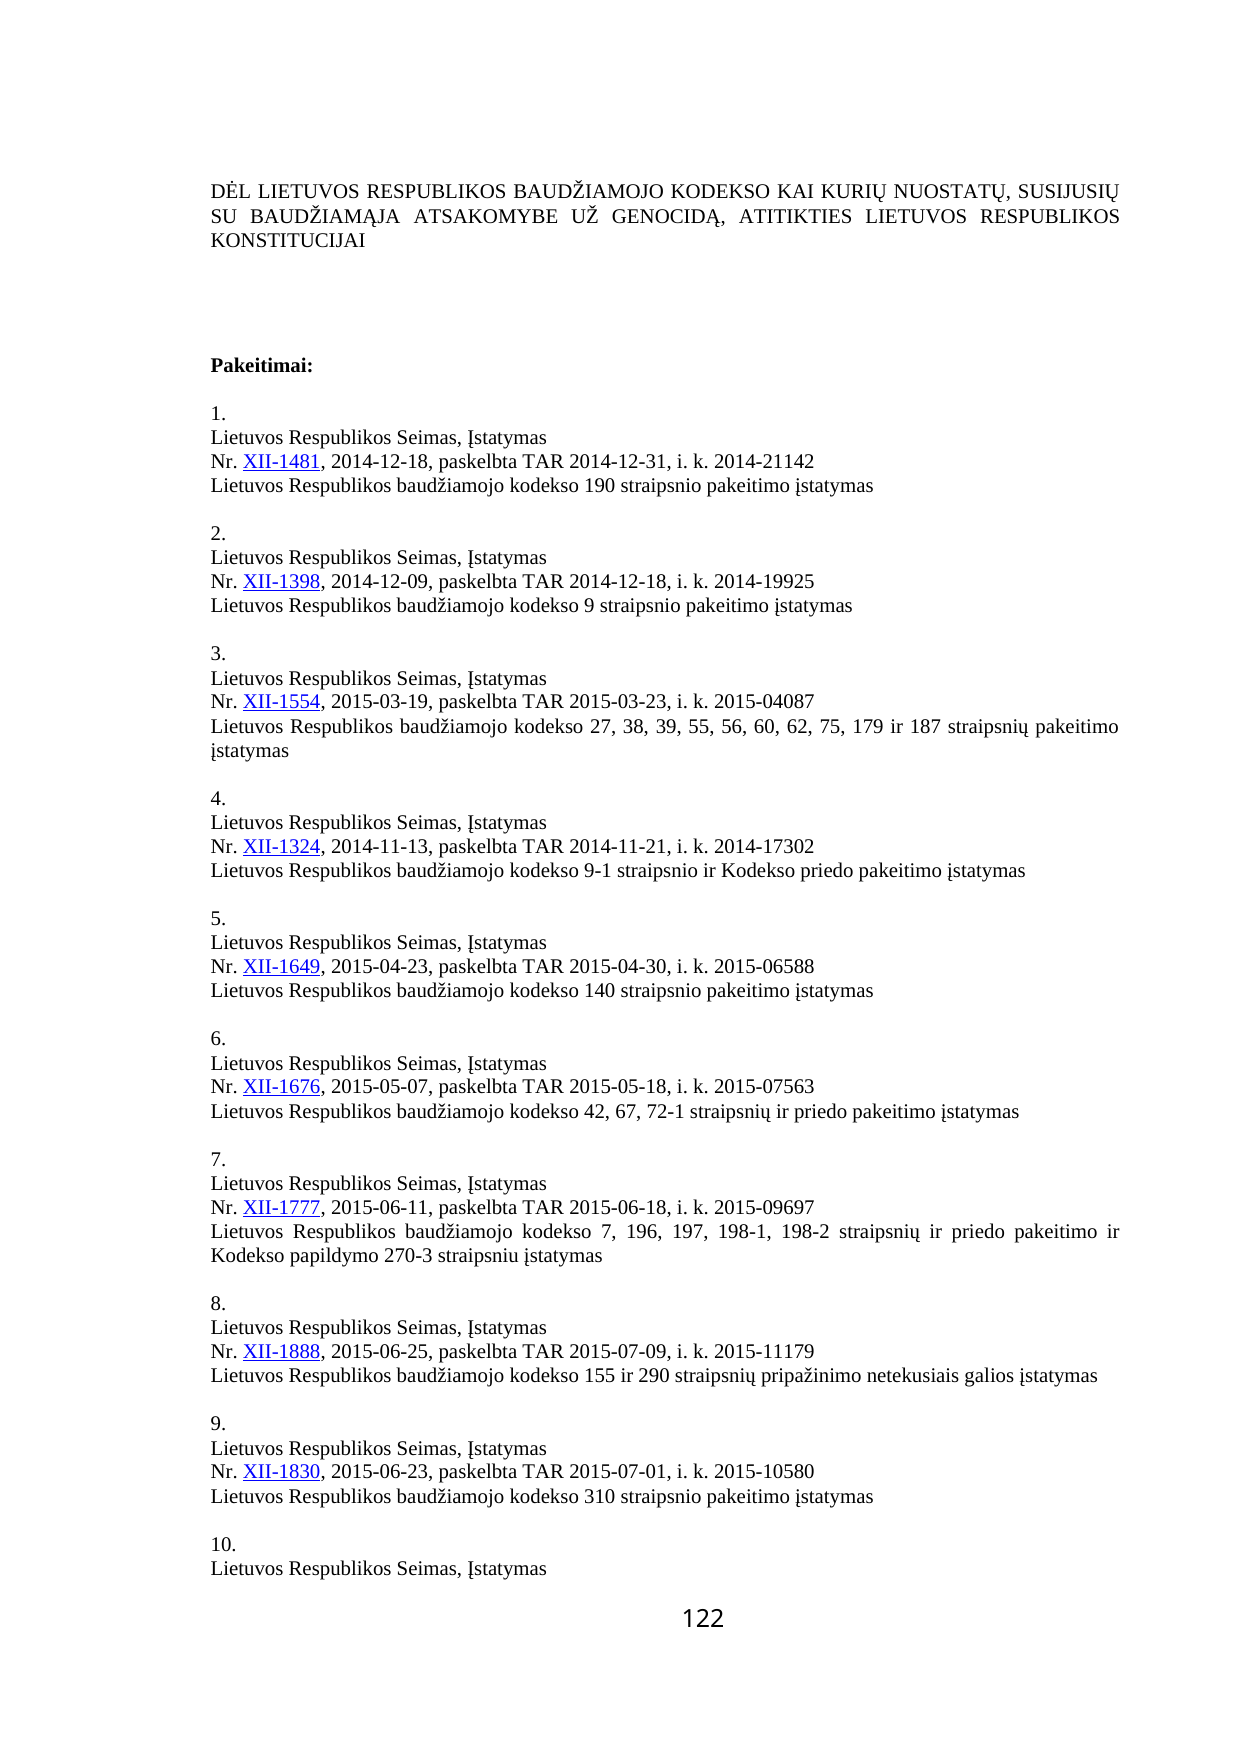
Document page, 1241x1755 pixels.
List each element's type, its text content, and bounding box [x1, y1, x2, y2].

text Lietuvos Respublikos Seimas, Įstatymas [210, 545, 1120, 569]
text Lietuvos Respublikos baudžiamojo kodekso 42, 67, 72-1 straipsnių ir priedo pakeitimo įstatymas [210, 1098, 1120, 1123]
text Lietuvos Respublikos baudžiamojo kodekso 7, 196, 197, 198-1, 198-2 straipsnių ir priedo pakeitimo ir Kodekso papildymo 270-3 straipsniu įstatymas [210, 1219, 1120, 1267]
text Nr. XII-1888, 2015-06-25, paskelbta TAR 2015-07-09, i. k. 2015-11179 [210, 1339, 1120, 1363]
text Lietuvos Respublikos Seimas, Įstatymas [210, 1435, 1120, 1459]
text 4. [210, 786, 1120, 810]
text Nr. XII-1830, 2015-06-23, paskelbta TAR 2015-07-01, i. k. 2015-10580 [210, 1459, 1120, 1483]
text Nr. XII-1554, 2015-03-19, paskelbta TAR 2015-03-23, i. k. 2015-04087 [210, 689, 1120, 713]
text 8. [210, 1291, 1120, 1315]
text Lietuvos Respublikos baudžiamojo kodekso 310 straipsnio pakeitimo įstatymas [210, 1483, 1120, 1508]
text Lietuvos Respublikos baudžiamojo kodekso 9-1 straipsnio ir Kodekso priedo pakeitimo įstatymas [210, 858, 1120, 882]
text 5. [210, 906, 1120, 930]
text 10. [210, 1532, 1120, 1556]
text Pakeitimai: [210, 353, 1120, 377]
text Lietuvos Respublikos baudžiamojo kodekso 9 straipsnio pakeitimo įstatymas [210, 593, 1120, 617]
text DĖL LIETUVOS RESPUBLIKOS BAUDŽIAMOJO KODEKSO KAI KURIŲ NUOSTATŲ, SUSIJUSIŲ SU BAUDŽIAMĄJA ATSAKOMYBE UŽ GENOCIDĄ, ATITIKTIES LIETUVOS RESPUBLIKOS KONSTITUCIJAI [210, 179, 1120, 252]
text Lietuvos Respublikos baudžiamojo kodekso 140 straipsnio pakeitimo įstatymas [210, 978, 1120, 1002]
text Lietuvos Respublikos Seimas, Įstatymas [210, 665, 1120, 689]
text Nr. XII-1649, 2015-04-23, paskelbta TAR 2015-04-30, i. k. 2015-06588 [210, 954, 1120, 978]
text Nr. XII-1777, 2015-06-11, paskelbta TAR 2015-06-18, i. k. 2015-09697 [210, 1195, 1120, 1219]
text Lietuvos Respublikos Seimas, Įstatymas [210, 1171, 1120, 1195]
text Lietuvos Respublikos baudžiamojo kodekso 190 straipsnio pakeitimo įstatymas [210, 473, 1120, 497]
text Lietuvos Respublikos Seimas, Įstatymas [210, 930, 1120, 954]
text 6. [210, 1026, 1120, 1050]
text Nr. XII-1481, 2014-12-18, paskelbta TAR 2014-12-31, i. k. 2014-21142 [210, 449, 1120, 473]
text 7. [210, 1147, 1120, 1171]
text Lietuvos Respublikos Seimas, Įstatymas [210, 425, 1120, 449]
text Lietuvos Respublikos Seimas, Įstatymas [210, 810, 1120, 834]
text Lietuvos Respublikos Seimas, Įstatymas [210, 1315, 1120, 1339]
text Nr. XII-1398, 2014-12-09, paskelbta TAR 2014-12-18, i. k. 2014-19925 [210, 569, 1120, 593]
text Lietuvos Respublikos baudžiamojo kodekso 27, 38, 39, 55, 56, 60, 62, 75, 179 ir 187 straipsnių pakeitimo įstatymas [210, 713, 1120, 762]
text 3. [210, 641, 1120, 665]
text 1. [210, 401, 1120, 425]
text Nr. XII-1324, 2014-11-13, paskelbta TAR 2014-11-21, i. k. 2014-17302 [210, 834, 1120, 858]
text 9. [210, 1411, 1120, 1435]
text Lietuvos Respublikos baudžiamojo kodekso 155 ir 290 straipsnių pripažinimo netekusiais galios įstatymas [210, 1363, 1120, 1387]
text Lietuvos Respublikos Seimas, Įstatymas [210, 1050, 1120, 1074]
text Nr. XII-1676, 2015-05-07, paskelbta TAR 2015-05-18, i. k. 2015-07563 [210, 1074, 1120, 1098]
text Lietuvos Respublikos Seimas, Įstatymas [210, 1556, 1120, 1580]
text 2. [210, 521, 1120, 545]
